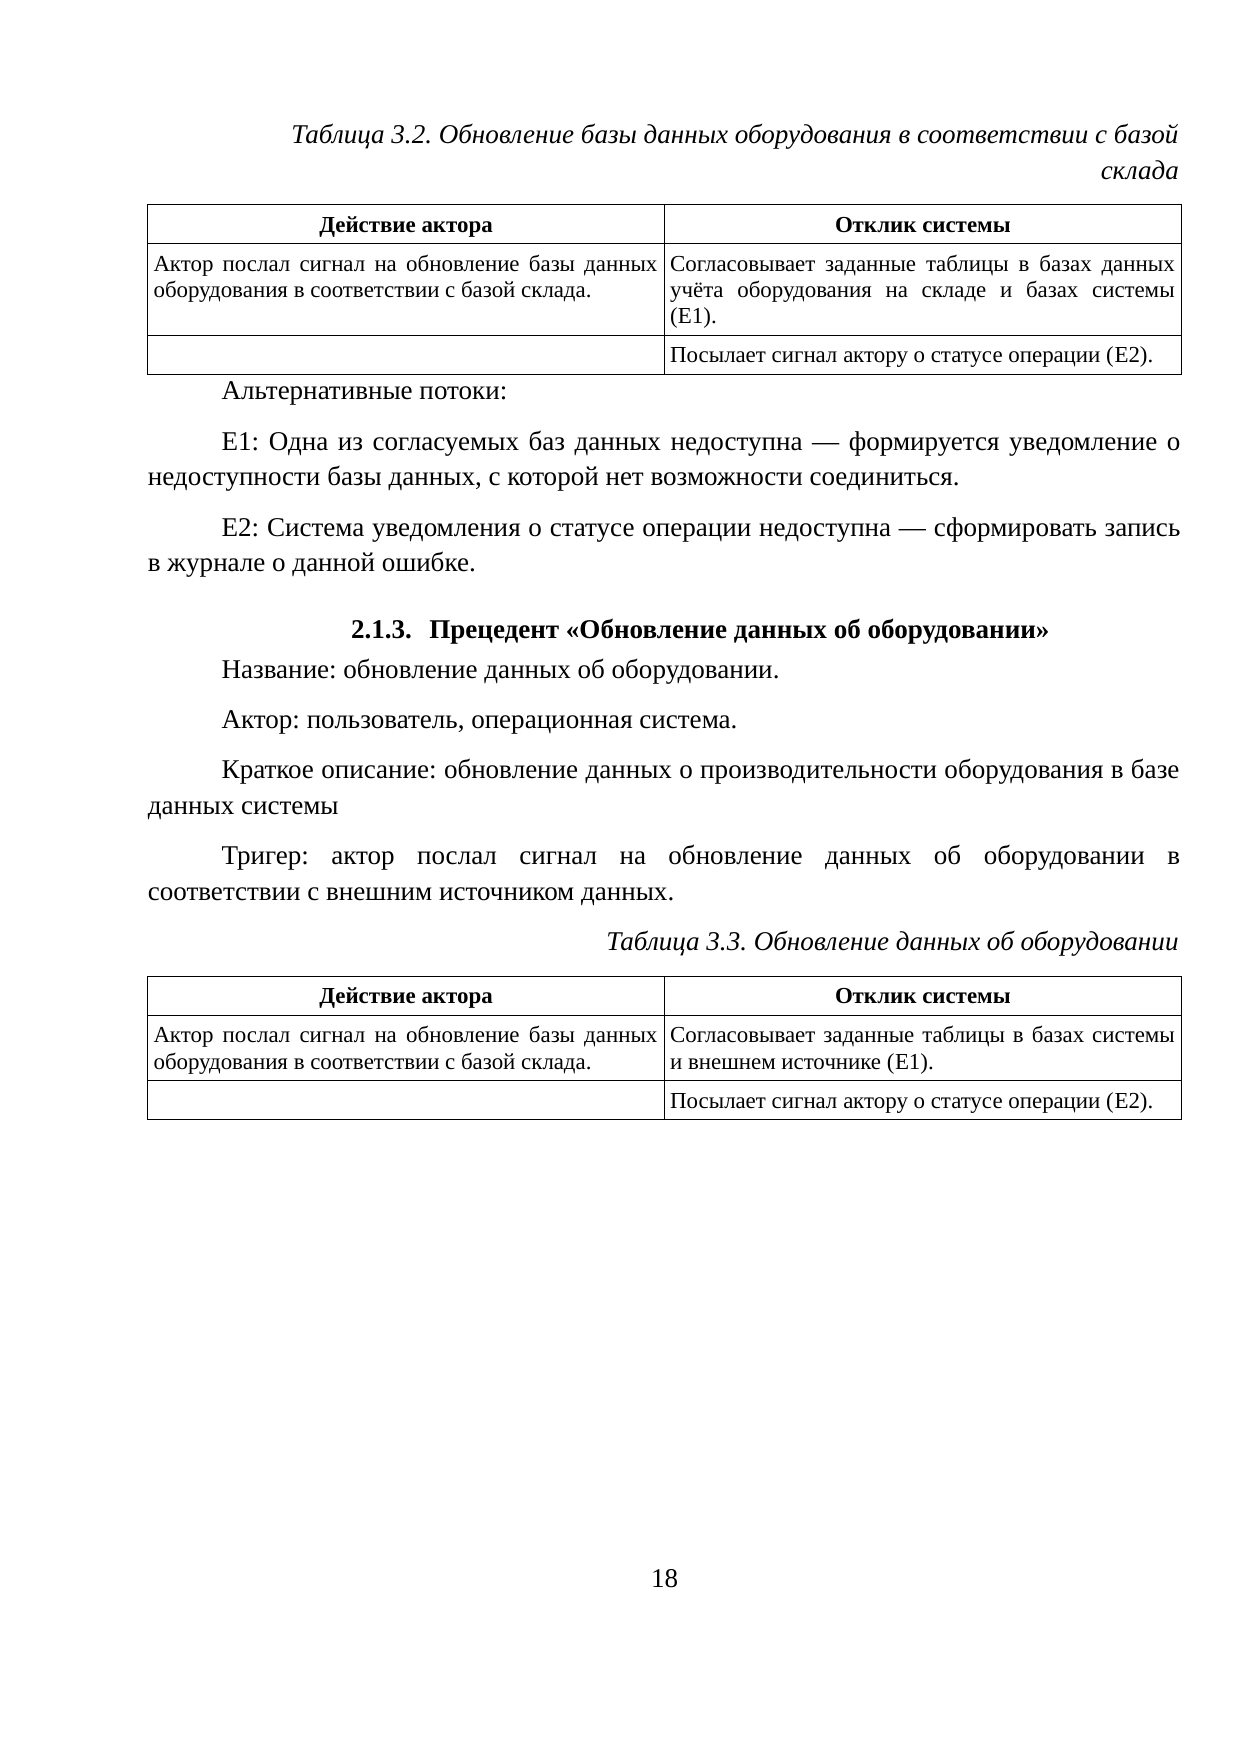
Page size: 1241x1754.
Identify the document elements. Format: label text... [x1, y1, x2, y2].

table_header Действие актора [148, 977, 664, 1015]
table_cell Согласовывает заданные таблицы в базах системы и внешнем источнике (E1). [665, 1016, 1181, 1080]
text Название: обновление данных об оборудовании. [148, 653, 1181, 684]
table_cell Актор послал сигнал на обновление базы данных оборудования в соответствии с базой склада. [148, 244, 664, 334]
text Актор: пользователь, операционная система. [148, 703, 1181, 734]
table_cell Посылает сигнал актору о статусе операции (E2). [665, 1081, 1181, 1119]
text Краткое описание: обновление данных о производительности оборудования в базе данных системы [148, 753, 1181, 820]
table_header Отклик системы [665, 205, 1181, 243]
text Таблица 3.2. Обновление базы данных оборудования в соответствии с базой склада [148, 118, 1181, 185]
text Альтернативные потоки: [148, 375, 1181, 406]
text E1: Одна из согласуемых баз данных недоступна — формируется уведомление о недоступности базы данных, с которой нет возможности соединиться. [148, 425, 1181, 492]
text E2: Система уведомления о статусе операции недоступна — сформировать запись в журнале о данной ошибке. [148, 511, 1181, 578]
text Тригер: актор послал сигнал на обновление данных об оборудовании в соответствии с внешним источником данных. [148, 839, 1181, 906]
table_cell Посылает сигнал актору о статусе операции (E2). [665, 336, 1181, 373]
table_cell Согласовывает заданные таблицы в базах данных учёта оборудования на складе и базах системы (E1). [665, 244, 1181, 334]
table_header Отклик системы [665, 977, 1181, 1015]
table_cell [148, 1081, 664, 1119]
subtitle Прецедент «Обновление данных об оборудовании» [213, 613, 1181, 644]
text Таблица 3.3. Обновление данных об оборудовании [148, 926, 1181, 957]
table_cell [148, 336, 664, 373]
table_cell Актор послал сигнал на обновление базы данных оборудования в соответствии с базой склада. [148, 1016, 664, 1080]
table_header Действие актора [148, 205, 664, 243]
